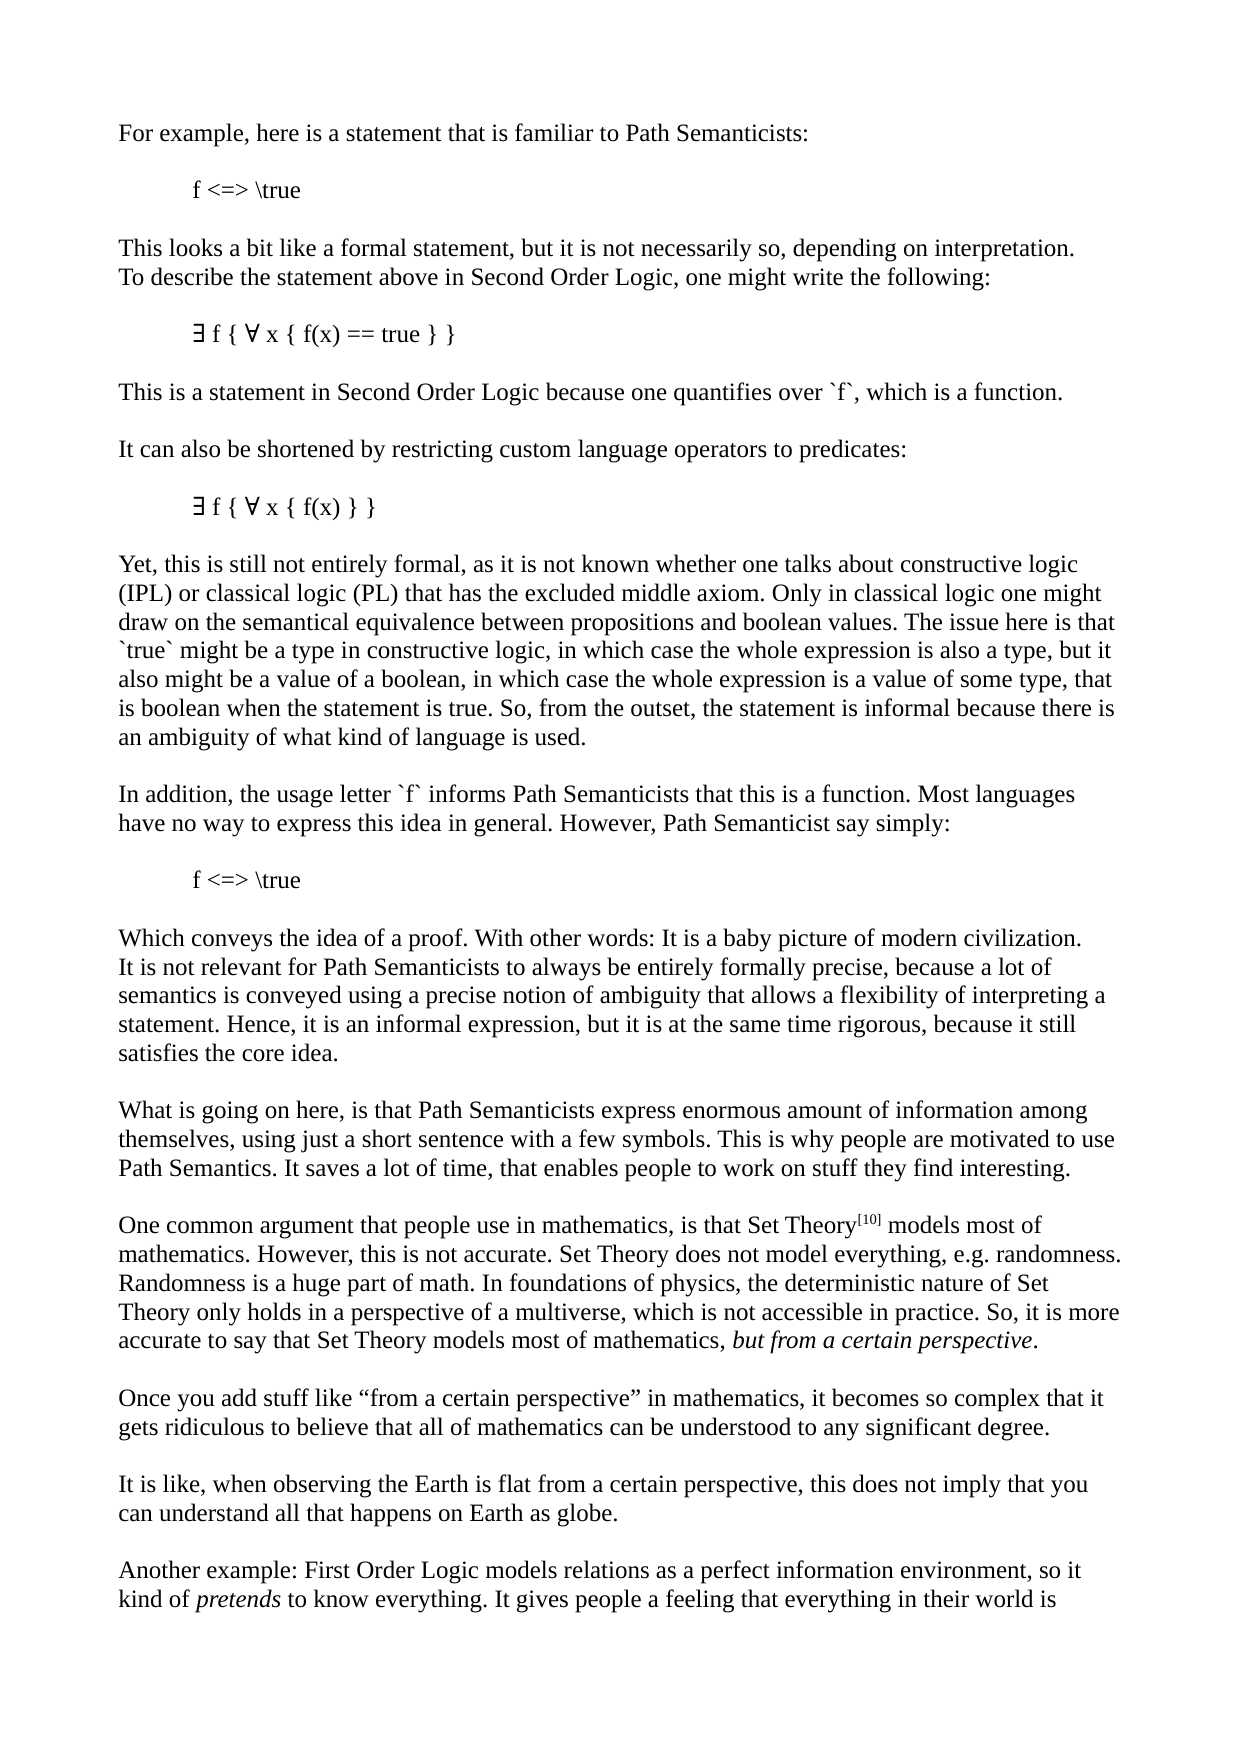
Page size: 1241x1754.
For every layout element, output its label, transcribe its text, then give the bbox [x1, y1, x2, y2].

text In addition, the usage letter `f` informs Path Semanticists that this is a function. Most languages have no way to express this idea in general. However, Path Semanticist say simply: [118, 779, 1122, 837]
text One common argument that people use in mathematics, is that Set Theory[10] models most of mathematics. However, this is not accurate. Set Theory does not model everything, e.g. randomness. Randomness is a huge part of math. In foundations of physics, the deterministic nature of Set Theory only holds in a perspective of a multiverse, which is not accessible in practice. So, it is more accurate to say that Set Theory models most of mathematics, but from a certain perspective. [118, 1211, 1122, 1354]
text To describe the statement above in Second Order Logic, one might write the following: [118, 262, 1122, 291]
text It is like, when observing the Earth is flat from a certain perspective, this does not imply that you can understand all that happens on Earth as globe. [118, 1469, 1122, 1527]
text For example, here is a statement that is familiar to Path Semanticists: [118, 118, 1122, 147]
text It is not relevant for Path Semanticists to always be entirely formally precise, because a lot of semantics is conveyed using a precise notion of ambiguity that allows a flexibility of interpreting a statement. Hence, it is an informal expression, but it is at the same time rigorous, because it still satisfies the core idea. [118, 952, 1122, 1067]
text Yet, this is still not entirely formal, as it is not known whether one talks about constructive logic (IPL) or classical logic (PL) that has the excluded middle axiom. Only in classical logic one might draw on the semantical equivalence between propositions and boolean values. The issue here is that `true` might be a type in constructive logic, in which case the whole expression is also a type, but it also might be a value of a boolean, in which case the whole expression is a value of some type, that is boolean when the statement is true. So, from the outset, the statement is informal because there is an ambiguity of what kind of language is used. [118, 549, 1122, 751]
text f <=> \true [118, 866, 1122, 894]
text This is a statement in Second Order Logic because one quantifies over `f`, which is a function. [118, 377, 1122, 406]
text Once you add stuff like “from a certain perspective” in mathematics, it becomes so complex that it gets ridiculous to believe that all of mathematics can be understood to any significant degree. [118, 1383, 1122, 1441]
text Another example: First Order Logic models relations as a perfect information environment, so it kind of pretends to know everything. It gives people a feeling that everything in their world is [118, 1556, 1122, 1613]
text f <=> \true [118, 176, 1122, 204]
text Which conveys the idea of a proof. With other words: It is a baby picture of modern civilization. [118, 923, 1122, 952]
text It can also be shortened by restricting custom language operators to predicates: [118, 434, 1122, 463]
text ∃ f { ∀ x { f(x) == true } } [118, 319, 1122, 348]
text ∃ f { ∀ x { f(x) } } [118, 492, 1122, 521]
text This looks a bit like a formal statement, but it is not necessarily so, depending on interpretation. [118, 233, 1122, 262]
text What is going on here, is that Path Semanticists express enormous amount of information among themselves, using just a short sentence with a few symbols. This is why people are motivated to use Path Semantics. It saves a lot of time, that enables people to work on stuff they find interesting. [118, 1096, 1122, 1182]
